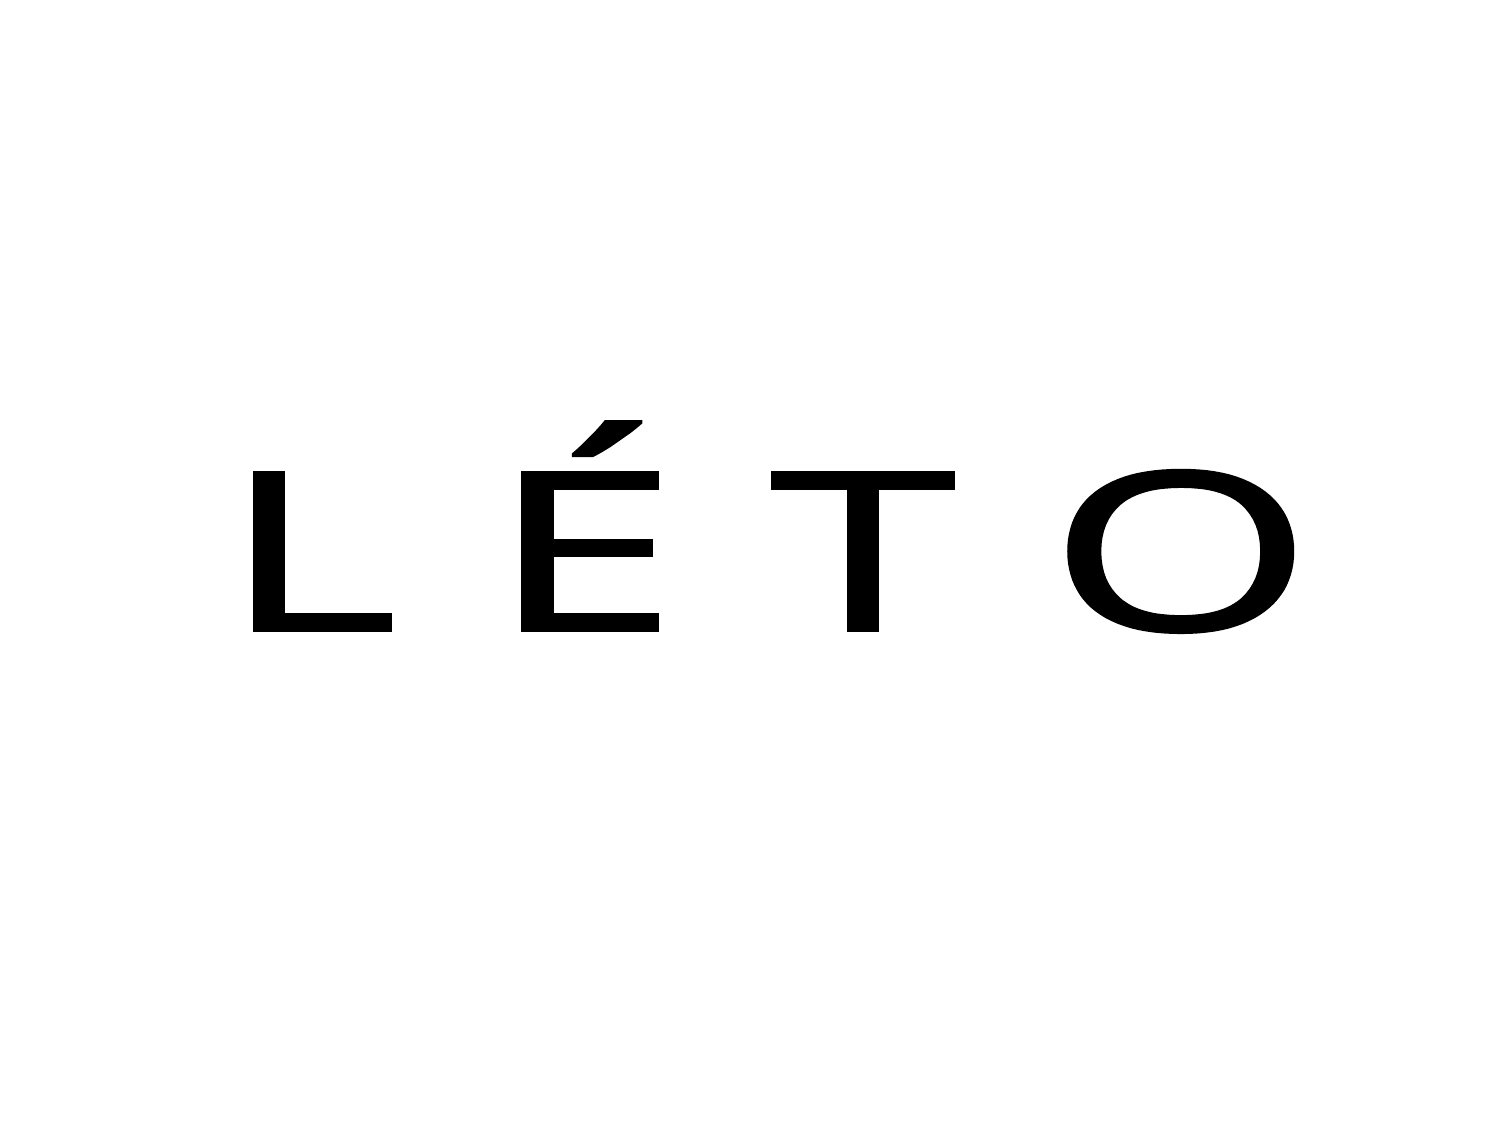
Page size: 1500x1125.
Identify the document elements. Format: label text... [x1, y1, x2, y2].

text_box L É T O [253, 472, 392, 632]
text_box L É T O [572, 420, 642, 457]
text_box L É T O [522, 472, 659, 632]
text_box L É T O [1068, 469, 1294, 634]
text_box L É T O [771, 472, 955, 632]
